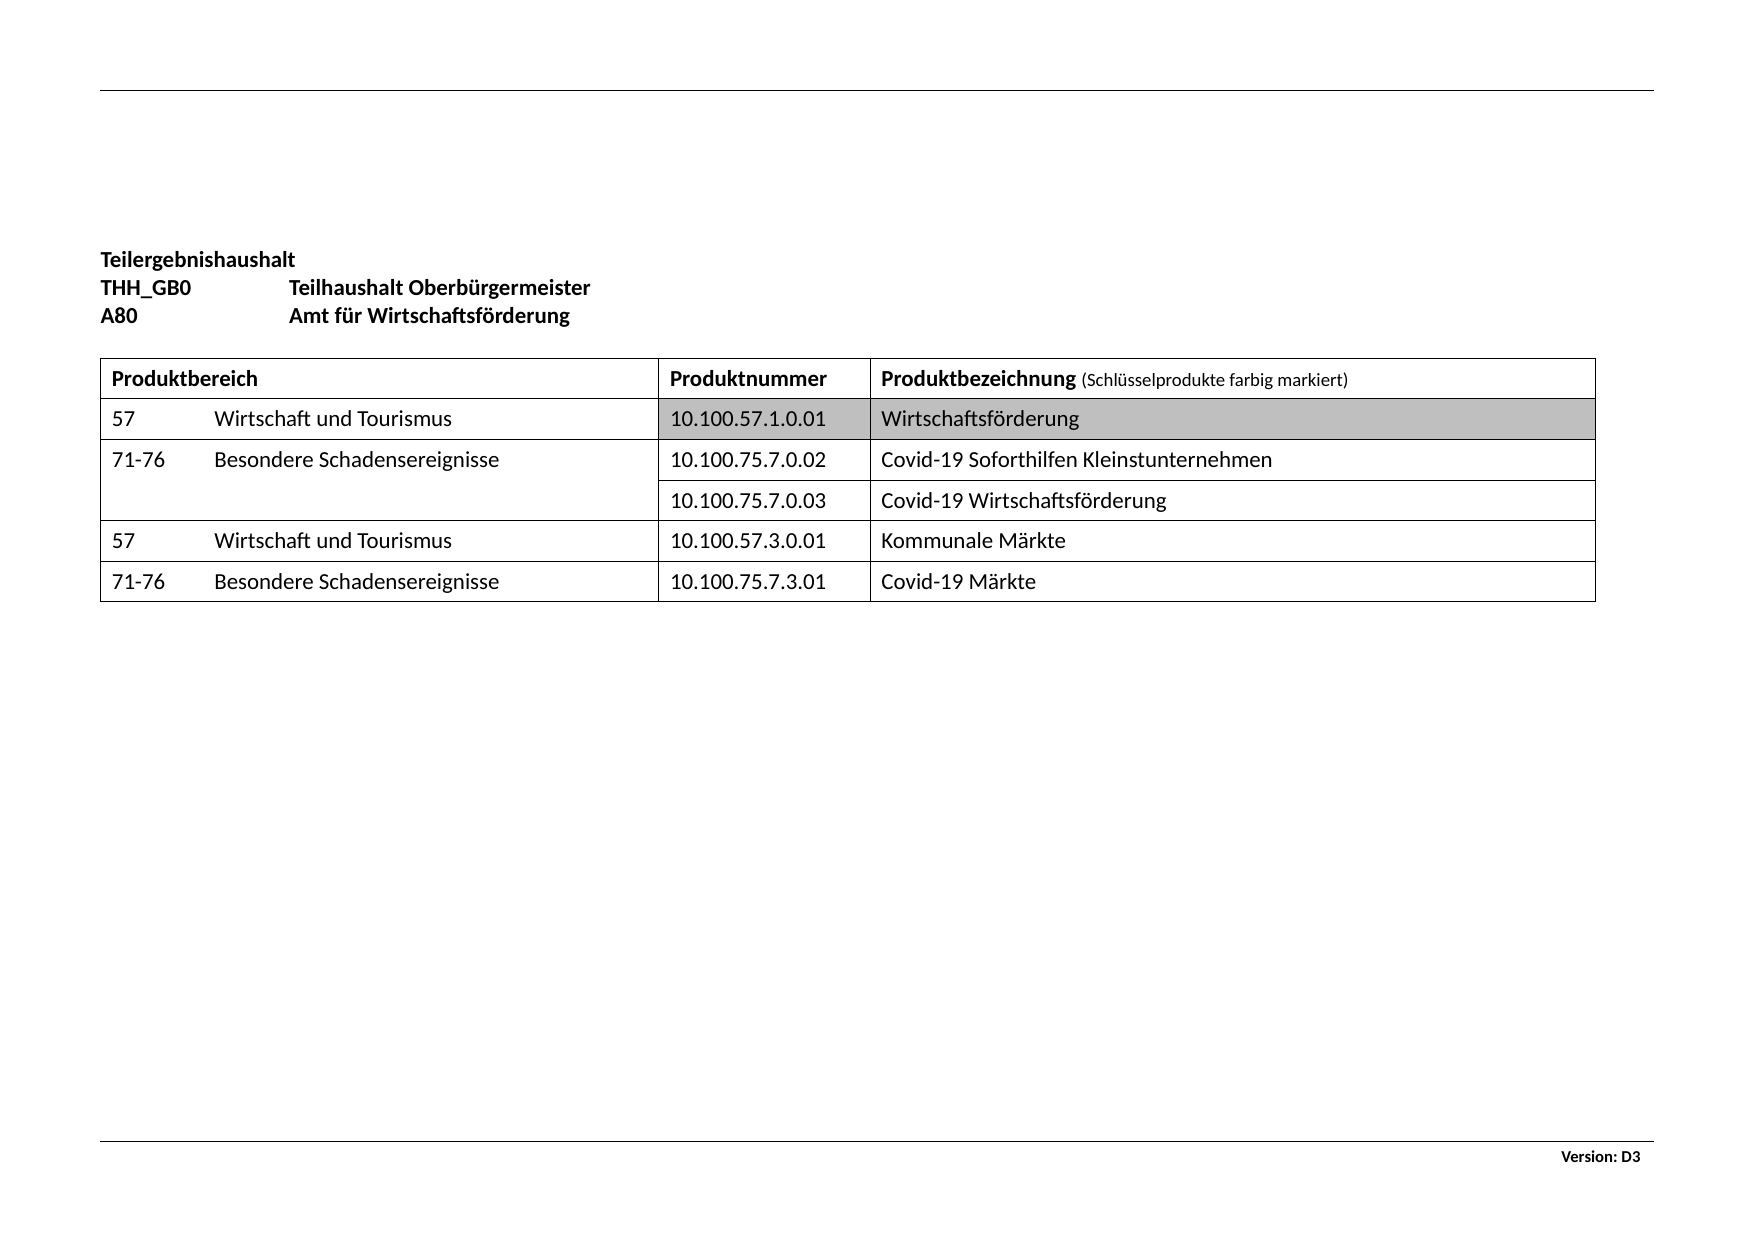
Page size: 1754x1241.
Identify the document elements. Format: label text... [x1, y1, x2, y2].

table_cell Wirtschaft und Tourismus [203, 399, 658, 439]
table_cell A80 [89, 302, 278, 329]
table_cell Wirtschaftsförderung [871, 399, 1595, 439]
table_cell 57 [101, 399, 203, 439]
table_cell 71-76 [101, 562, 203, 601]
table_cell Amt für Wirtschaftsförderung [278, 302, 1547, 329]
table_cell 71-76 [101, 440, 203, 479]
table_header Teilergebnishaushalt [89, 246, 1547, 273]
table_cell Besondere Schadensereignisse [203, 440, 658, 479]
table_cell Wirtschaft und Tourismus [203, 521, 658, 561]
table_header Produktbezeichnung (Schlüsselprodukte farbig markiert) [871, 359, 1595, 398]
table_cell Besondere Schadensereignisse [203, 562, 658, 601]
table_cell [101, 480, 203, 520]
table_cell Teilhaushalt Oberbürgermeister [278, 274, 1547, 302]
table_cell Kommunale Märkte [871, 521, 1595, 561]
table_cell 10.100.57.1.0.01 [659, 399, 870, 439]
table_cell 10.100.57.3.0.01 [659, 521, 870, 561]
table_cell 57 [101, 521, 203, 561]
table_header Produktnummer [659, 359, 870, 398]
table_cell Covid-19 Soforthilfen Kleinstunternehmen [871, 440, 1595, 479]
table_cell 10.100.75.7.0.02 [659, 440, 870, 479]
table_cell [203, 480, 658, 520]
table_cell Covid-19 Märkte [871, 562, 1595, 601]
table_cell THH_GB0 [89, 274, 278, 302]
table_cell 10.100.75.7.3.01 [659, 562, 870, 601]
table_cell 10.100.75.7.0.03 [659, 481, 870, 520]
table_cell Covid-19 Wirtschaftsförderung [871, 481, 1595, 520]
table_header Produktbereich [101, 359, 658, 398]
